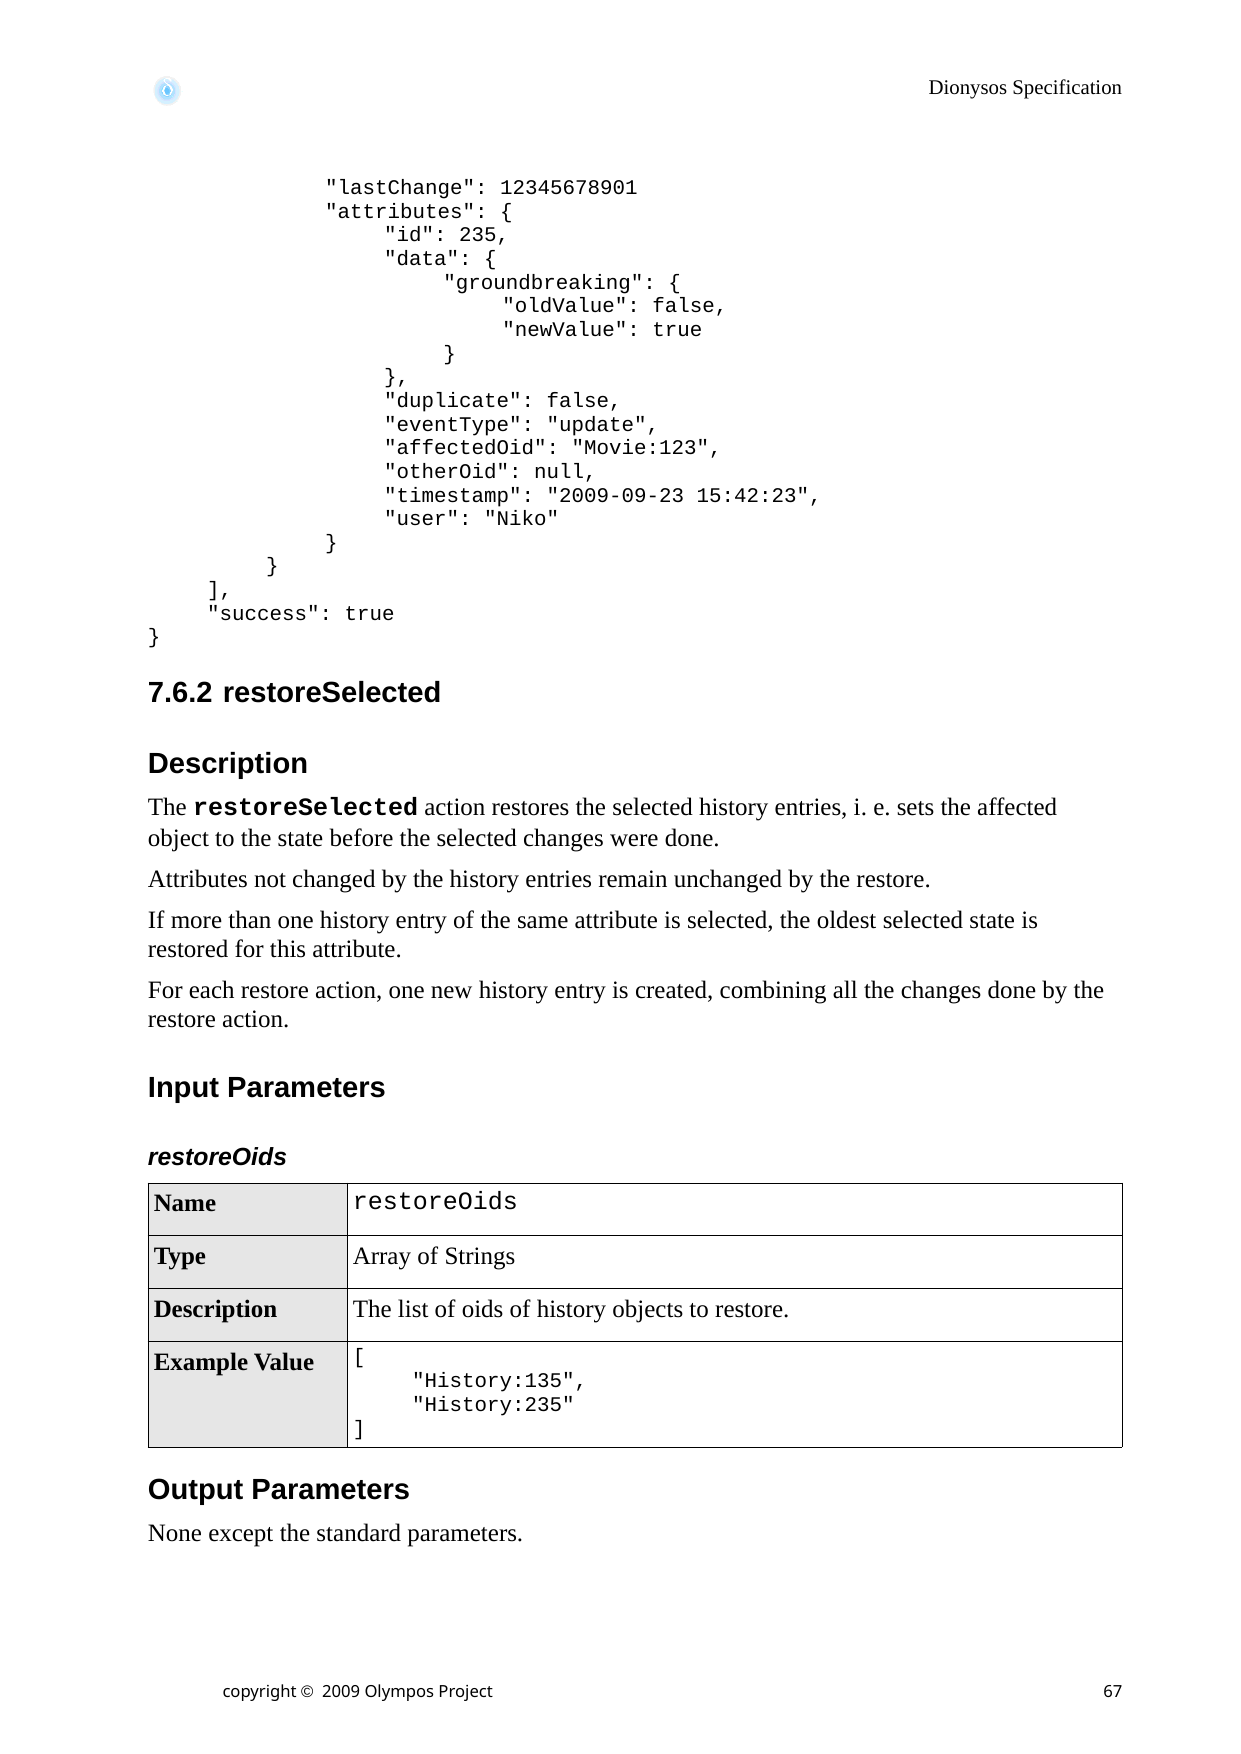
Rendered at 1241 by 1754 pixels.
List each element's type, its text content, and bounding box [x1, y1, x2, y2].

text "otherOid": null, [148, 461, 1122, 484]
text ], [148, 579, 1122, 603]
text "groundbreaking": { [148, 272, 1122, 295]
text Output Parameters [148, 1472, 1122, 1506]
table_cell Type [149, 1236, 347, 1288]
picture [152, 75, 184, 106]
text "data": { [148, 248, 1122, 272]
text } [148, 626, 1122, 650]
text "success": true [148, 603, 1122, 626]
text Description [148, 746, 1122, 780]
text "oldValue": false, [148, 295, 1122, 319]
text None except the standard parameters. [148, 1518, 1122, 1547]
table_header restoreOids [348, 1184, 1122, 1235]
table_header Name [149, 1184, 347, 1235]
text "duplicate": false, [148, 390, 1122, 414]
text For each restore action, one new history entry is created, combining all the changes done by the restore action. [148, 976, 1122, 1033]
text }, [148, 366, 1122, 390]
text "eventType": "update", [148, 414, 1122, 437]
table_cell Example Value [149, 1342, 347, 1447]
text "timestamp": "2009-09-23 15:42:23", [148, 484, 1122, 508]
text "affectedOid": "Movie:123", [148, 437, 1122, 461]
text } [148, 532, 1122, 556]
text "lastChange": 12345678901 [148, 177, 1122, 201]
text } [148, 556, 1122, 579]
text Attributes not changed by the history entries remain unchanged by the restore. [148, 864, 1122, 893]
table_cell [ "History:135", "History:235" ] [348, 1342, 1122, 1447]
table_cell Description [149, 1289, 347, 1341]
text The restoreSelected action restores the selected history entries, i. e. sets the affected object to the state before the selected changes were done. [148, 792, 1122, 852]
text "newValue": true [148, 319, 1122, 343]
text Input Parameters [148, 1071, 1122, 1104]
text If more than one history entry of the same attribute is selected, the oldest selected state is restored for this attribute. [148, 906, 1122, 963]
text "attributes": { [148, 201, 1122, 224]
text restoreOids [148, 1142, 1122, 1170]
text "id": 235, [148, 224, 1122, 248]
subtitle restoreSelected [148, 675, 1122, 709]
table_cell The list of oids of history objects to restore. [348, 1289, 1122, 1341]
text } [148, 343, 1122, 366]
text "user": "Niko" [148, 508, 1122, 532]
table_cell Array of Strings [348, 1236, 1122, 1288]
